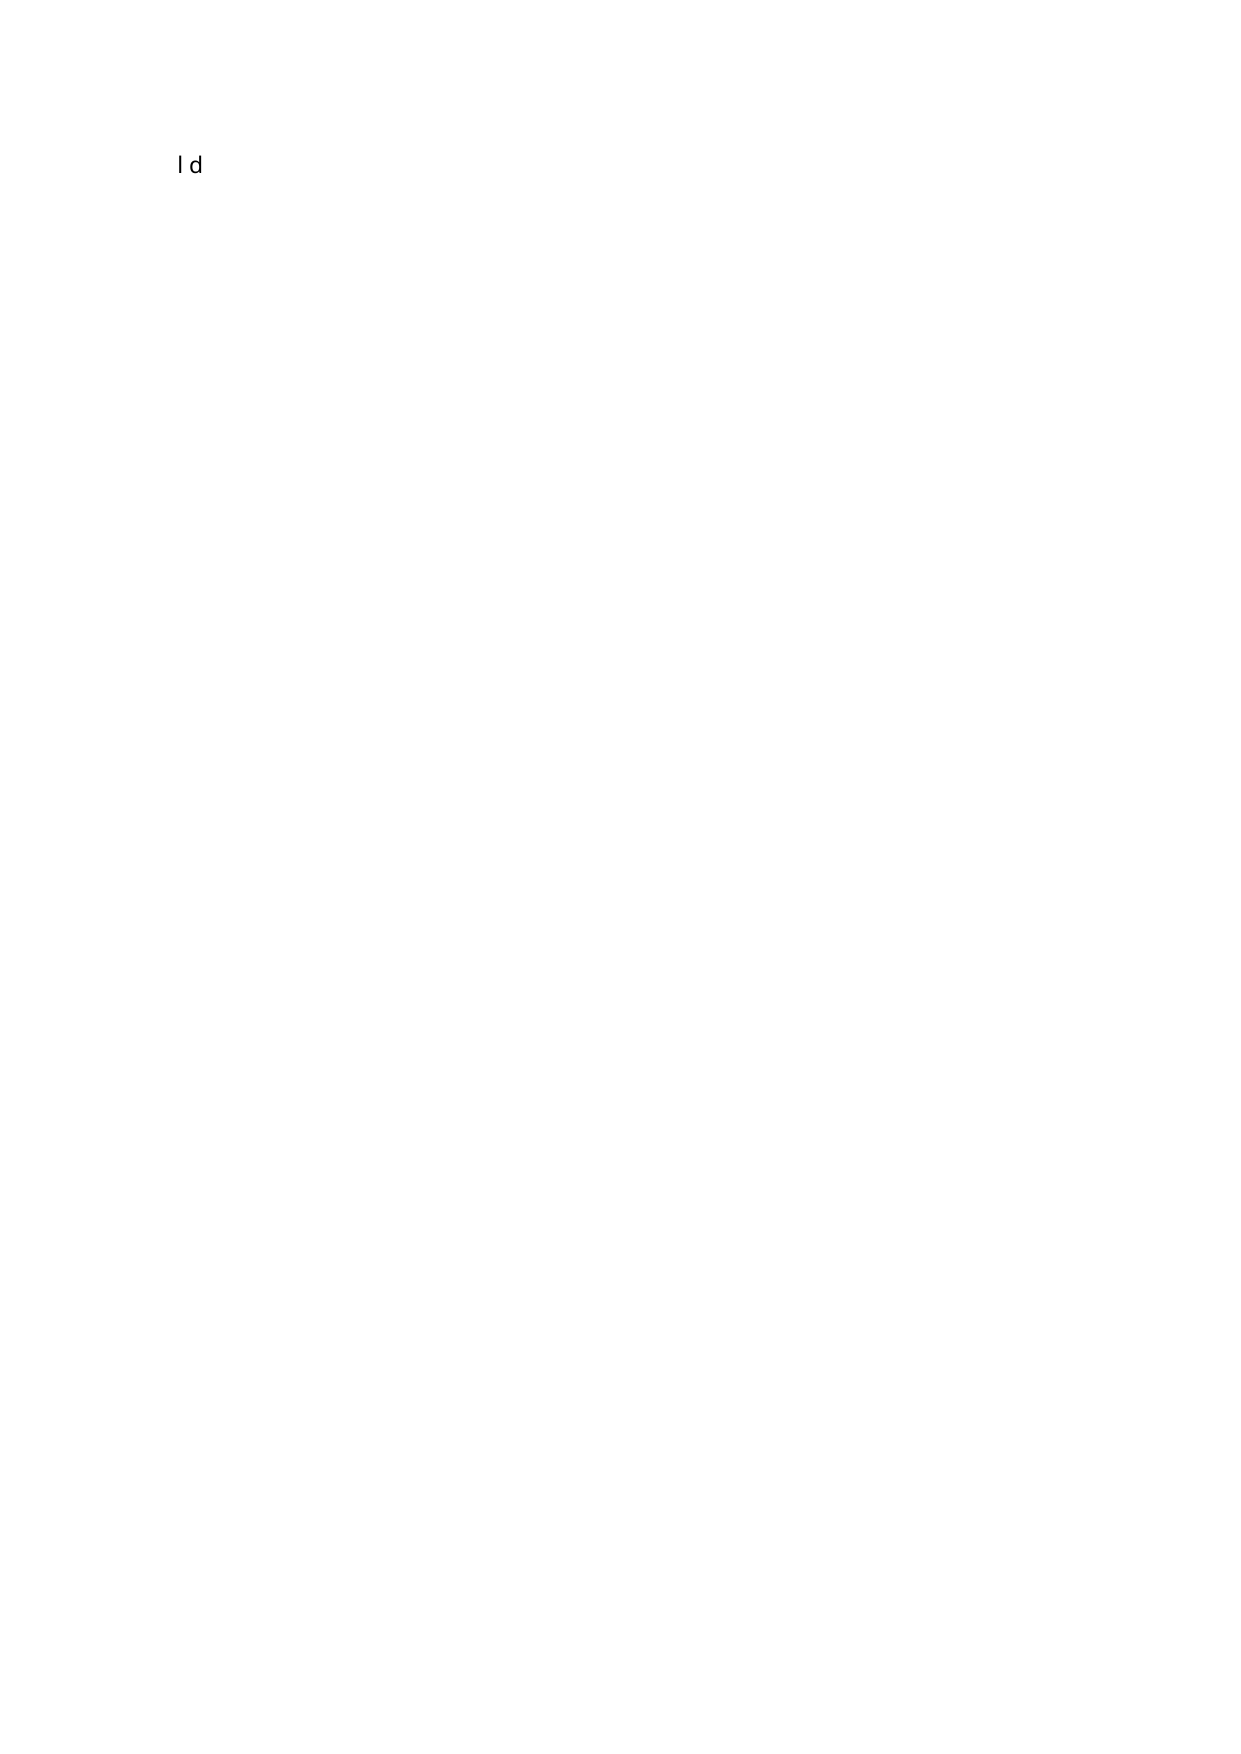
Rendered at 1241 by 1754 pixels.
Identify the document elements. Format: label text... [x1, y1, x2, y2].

text l d [177, 149, 1063, 181]
